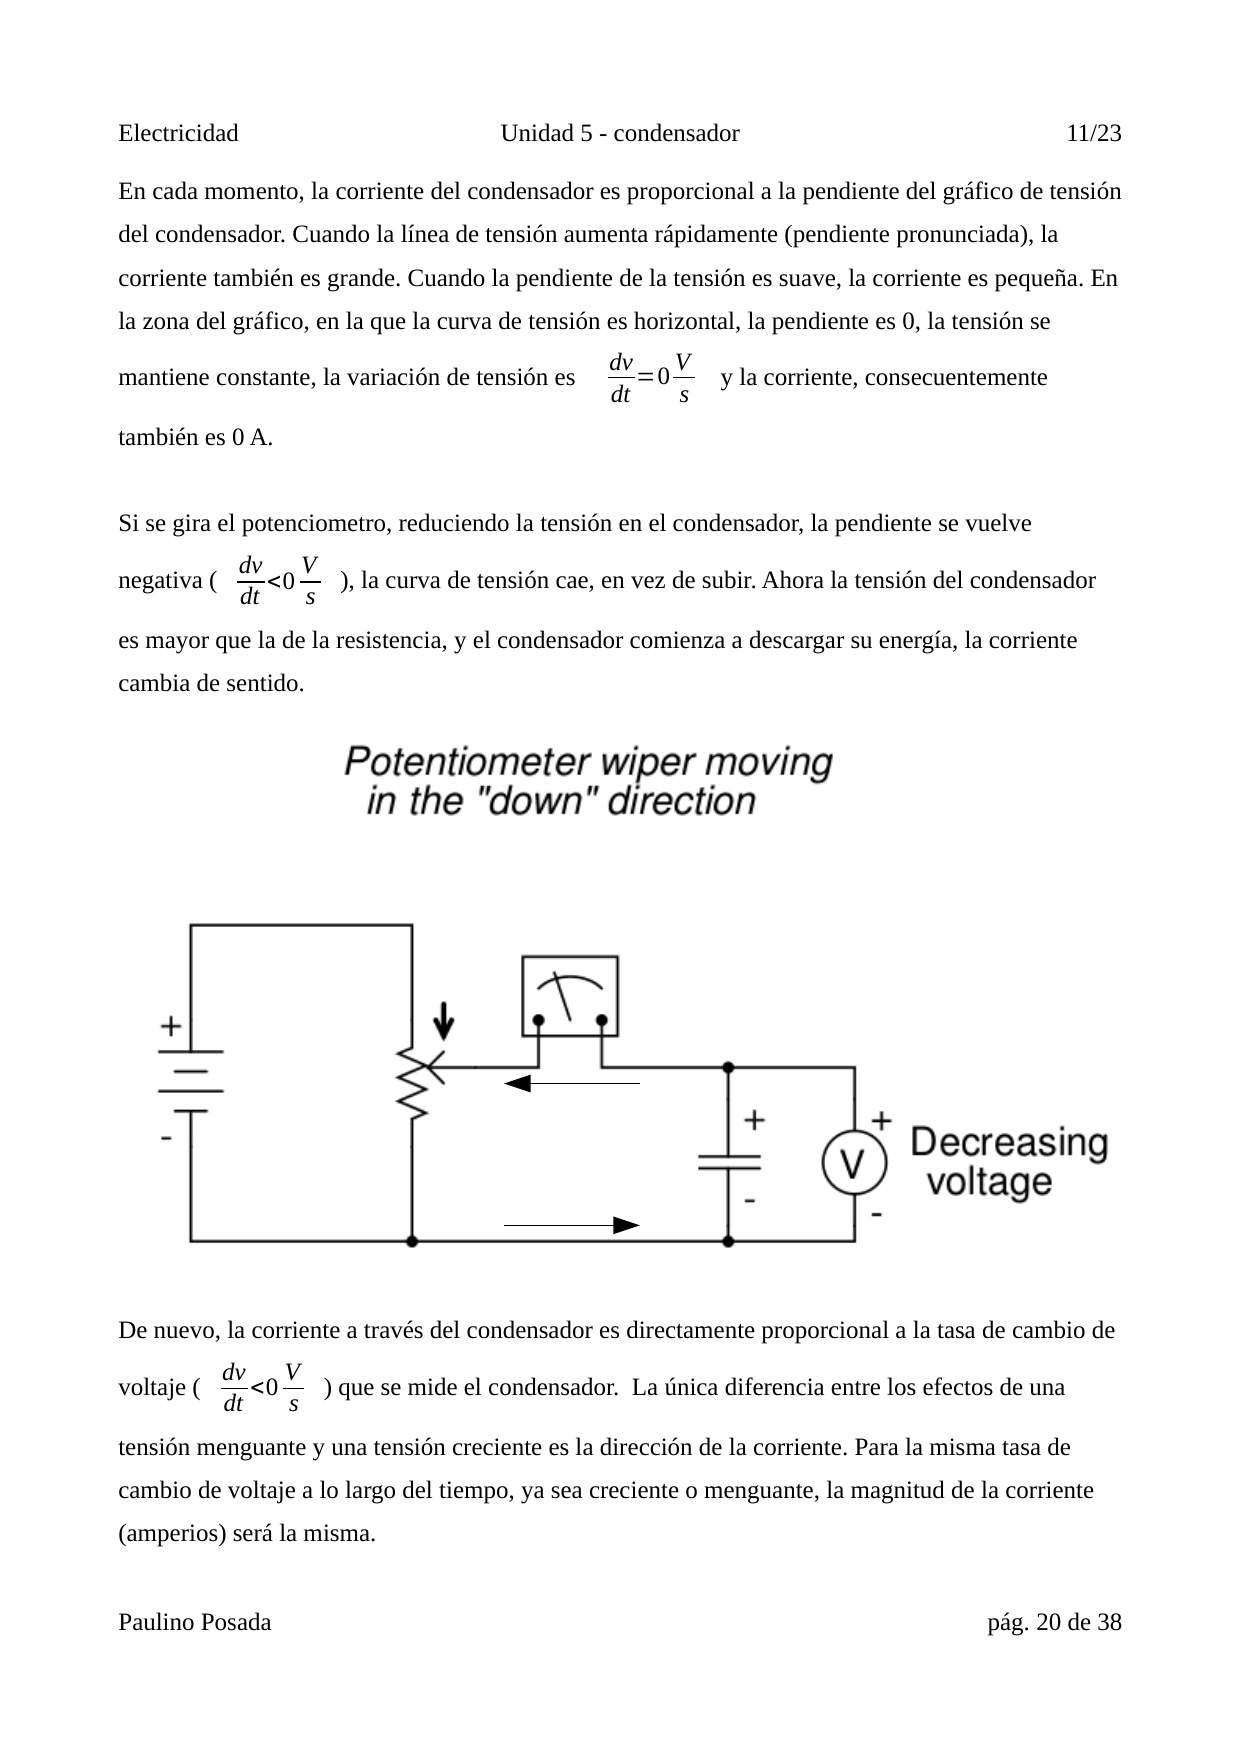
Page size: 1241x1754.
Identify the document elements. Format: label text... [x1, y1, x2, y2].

text Si se gira el potenciometro, reduciendo la tensión en el condensador, la pendiente se vuelve negativa (), la curva de tensión cae, en vez de subir. Ahora la tensión del condensador es mayor que la de la resistencia, y el condensador comienza a descargar su energía, la corriente cambia de sentido. [118, 508, 1122, 697]
text De nuevo, la corriente a través del condensador es directamente proporcional a la tasa de cambio de voltaje () que se mide el condensador. La única diferencia entre los efectos de una tensión menguante y una tensión creciente es la dirección de la corriente. Para la misma tasa de cambio de voltaje a lo largo del tiempo, ya sea creciente o menguante, la magnitud de la corriente (amperios) será la misma. [118, 1315, 1122, 1547]
picture [118, 725, 1127, 1290]
text En cada momento, la corriente del condensador es proporcional a la pendiente del gráfico de tensión del condensador. Cuando la línea de tensión aumenta rápidamente (pendiente pronunciada), la corriente también es grande. Cuando la pendiente de la tensión es suave, la corriente es pequeña. En la zona del gráfico, en la que la curva de tensión es horizontal, la pendiente es 0, la tensión se mantiene constante, la variación de tensión es y la corriente, consecuentemente también es 0 A. [118, 176, 1122, 451]
